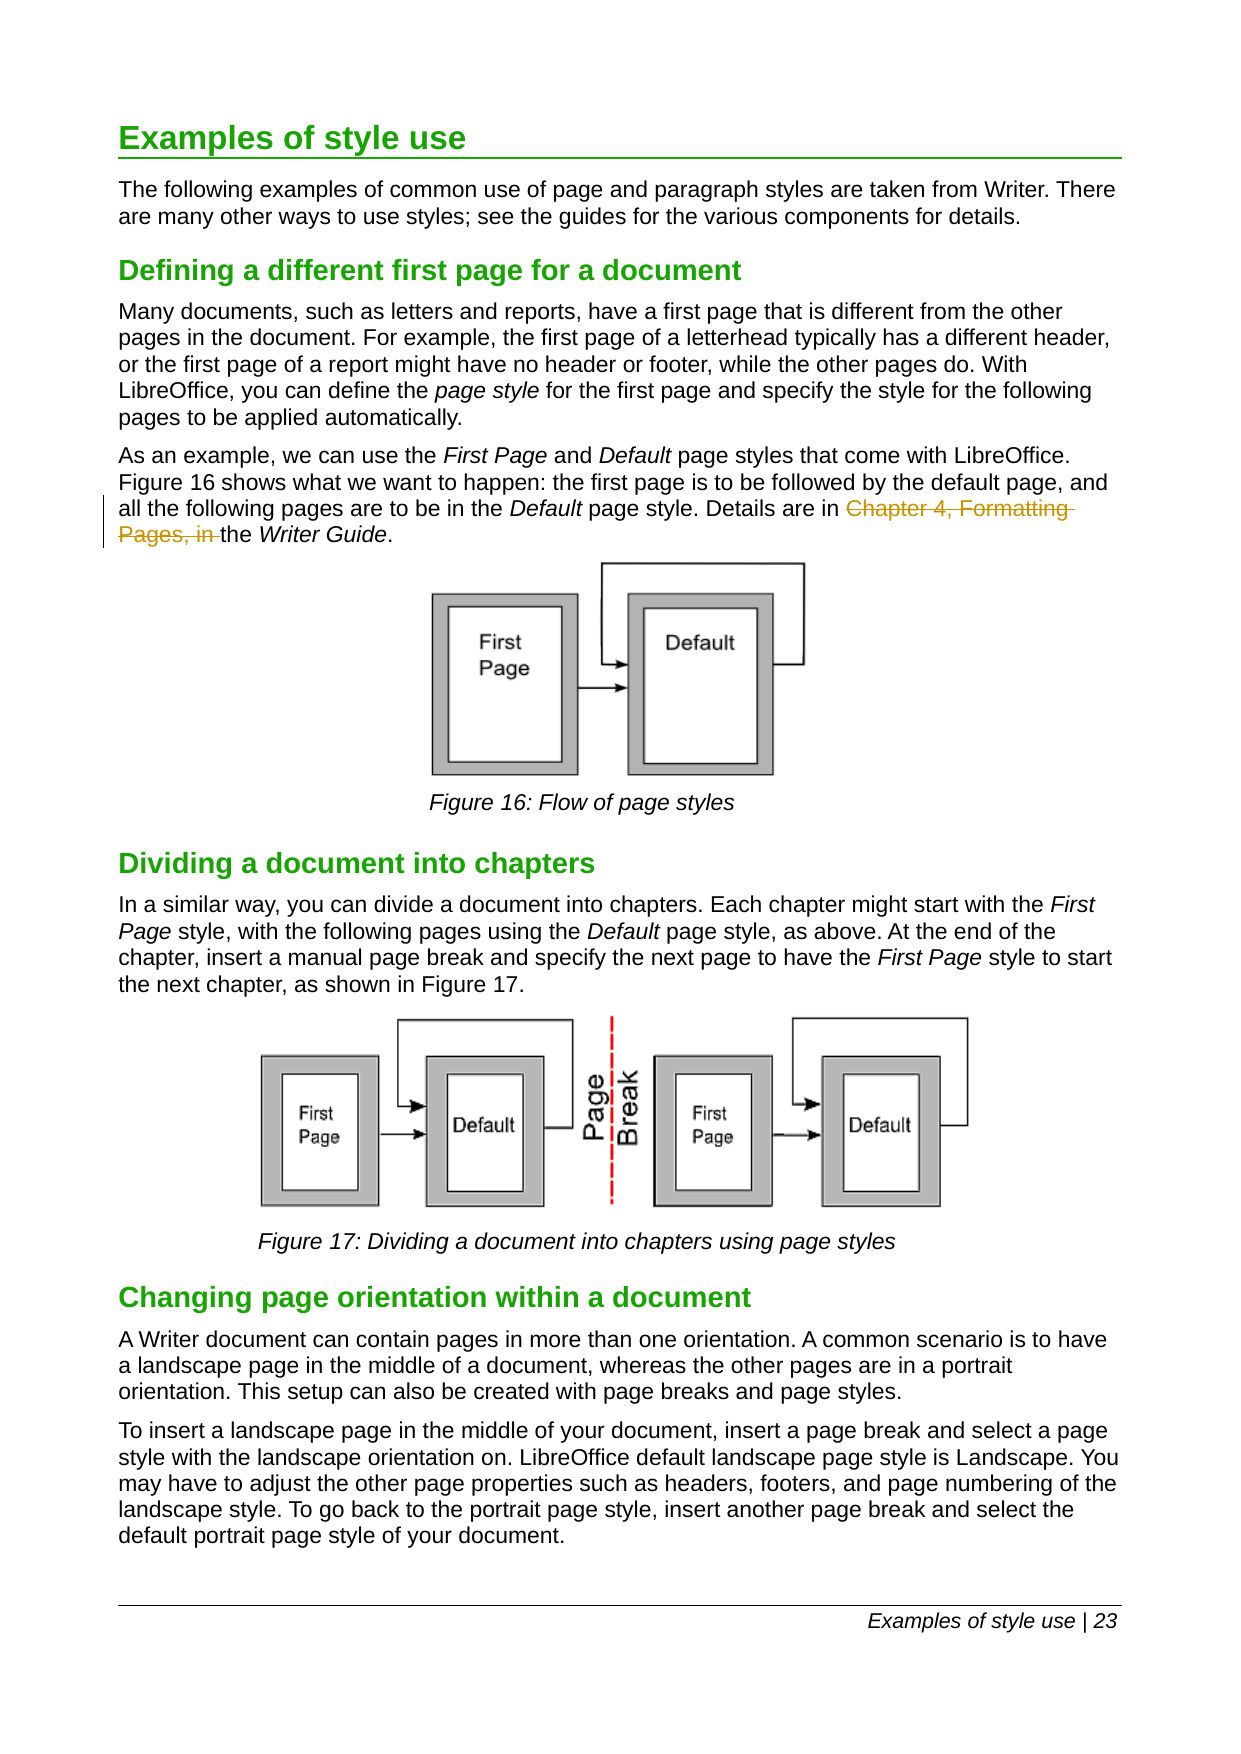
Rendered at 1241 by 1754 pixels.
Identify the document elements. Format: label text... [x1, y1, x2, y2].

subtitle Dividing a document into chapters [118, 846, 1122, 880]
picture [257, 1009, 974, 1216]
text The following examples of common use of page and paragraph styles are taken from Writer. There are many other ways to use styles; see the guides for the various components for details. [118, 176, 1122, 229]
picture [428, 560, 812, 778]
text In a similar way, you can divide a document into chapters. Each chapter might start with the First Page style, with the following pages using the Default page style, as above. At the end of the chapter, insert a manual page break and specify the next page to have the First Page style to start the next chapter, as shown in Figure 17. [118, 891, 1122, 997]
text Many documents, such as letters and reports, have a first page that is different from the other pages in the document. For example, the first page of a letterhead typically has a different header, or the first page of a report might have no header or footer, while the other pages do. With LibreOffice, you can define the page style for the first page and specify the style for the following pages to be applied automatically. [118, 298, 1122, 430]
text As an example, we can use the First Page and Default page styles that come with LibreOffice. Figure 16 shows what we want to happen: the first page is to be followed by the default page, and all the following pages are to be in the Default page style. Details are in the Writer Guide. [118, 442, 1122, 548]
text To insert a landscape page in the middle of your document, insert a page break and select a page style with the landscape orientation on. LibreOffice default landscape page style is Landscape. You may have to adjust the other page properties such as headers, footers, and page numbering of the landscape style. To go back to the portrait page style, insert another page break and select the default portrait page style of your document. [118, 1417, 1122, 1549]
text Figure 17: Dividing a document into chapters using page styles [258, 1228, 983, 1254]
subtitle Defining a different first page for a document [118, 253, 1122, 286]
subtitle Changing page orientation within a document [118, 1280, 1122, 1314]
text Figure 16: Flow of page styles [429, 789, 811, 816]
text A Writer document can contain pages in more than one orientation. A common scenario is to have a landscape page in the middle of a document, whereas the other pages are in a portrait orientation. This setup can also be created with page breaks and page styles. [118, 1326, 1122, 1404]
subtitle Examples of style use [118, 118, 1122, 157]
